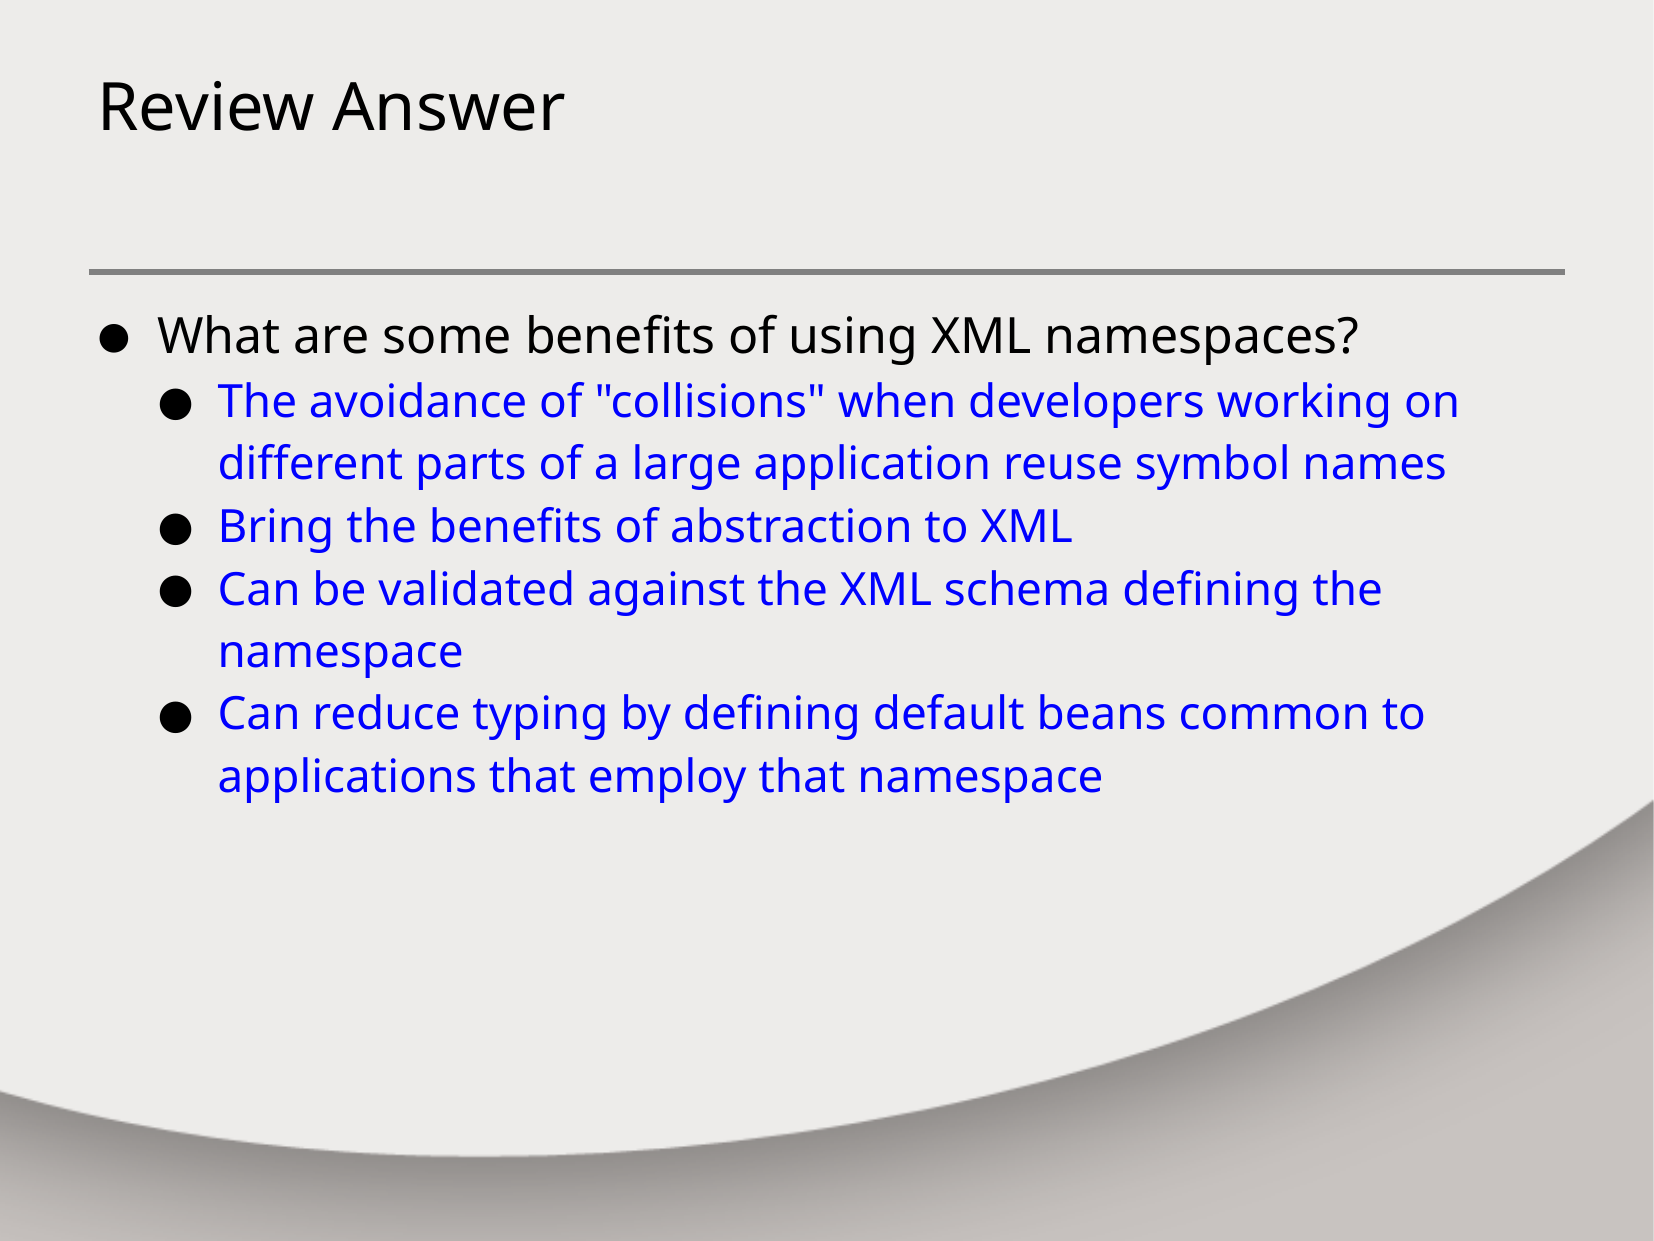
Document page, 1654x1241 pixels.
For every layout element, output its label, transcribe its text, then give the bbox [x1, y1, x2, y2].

title Review Answer [97, 75, 1561, 226]
picture [0, 0, 1654, 1241]
list What are some benefits of using XML namespaces? The avoidance of "collisions" when developers working on different parts of a large application reuse symbol names Bring the benefits of abstraction to XML Can be validated against the XML schema defining the namespace Can reduce typing by defining default beans common to applications that employ that namespace [97, 300, 1561, 1163]
